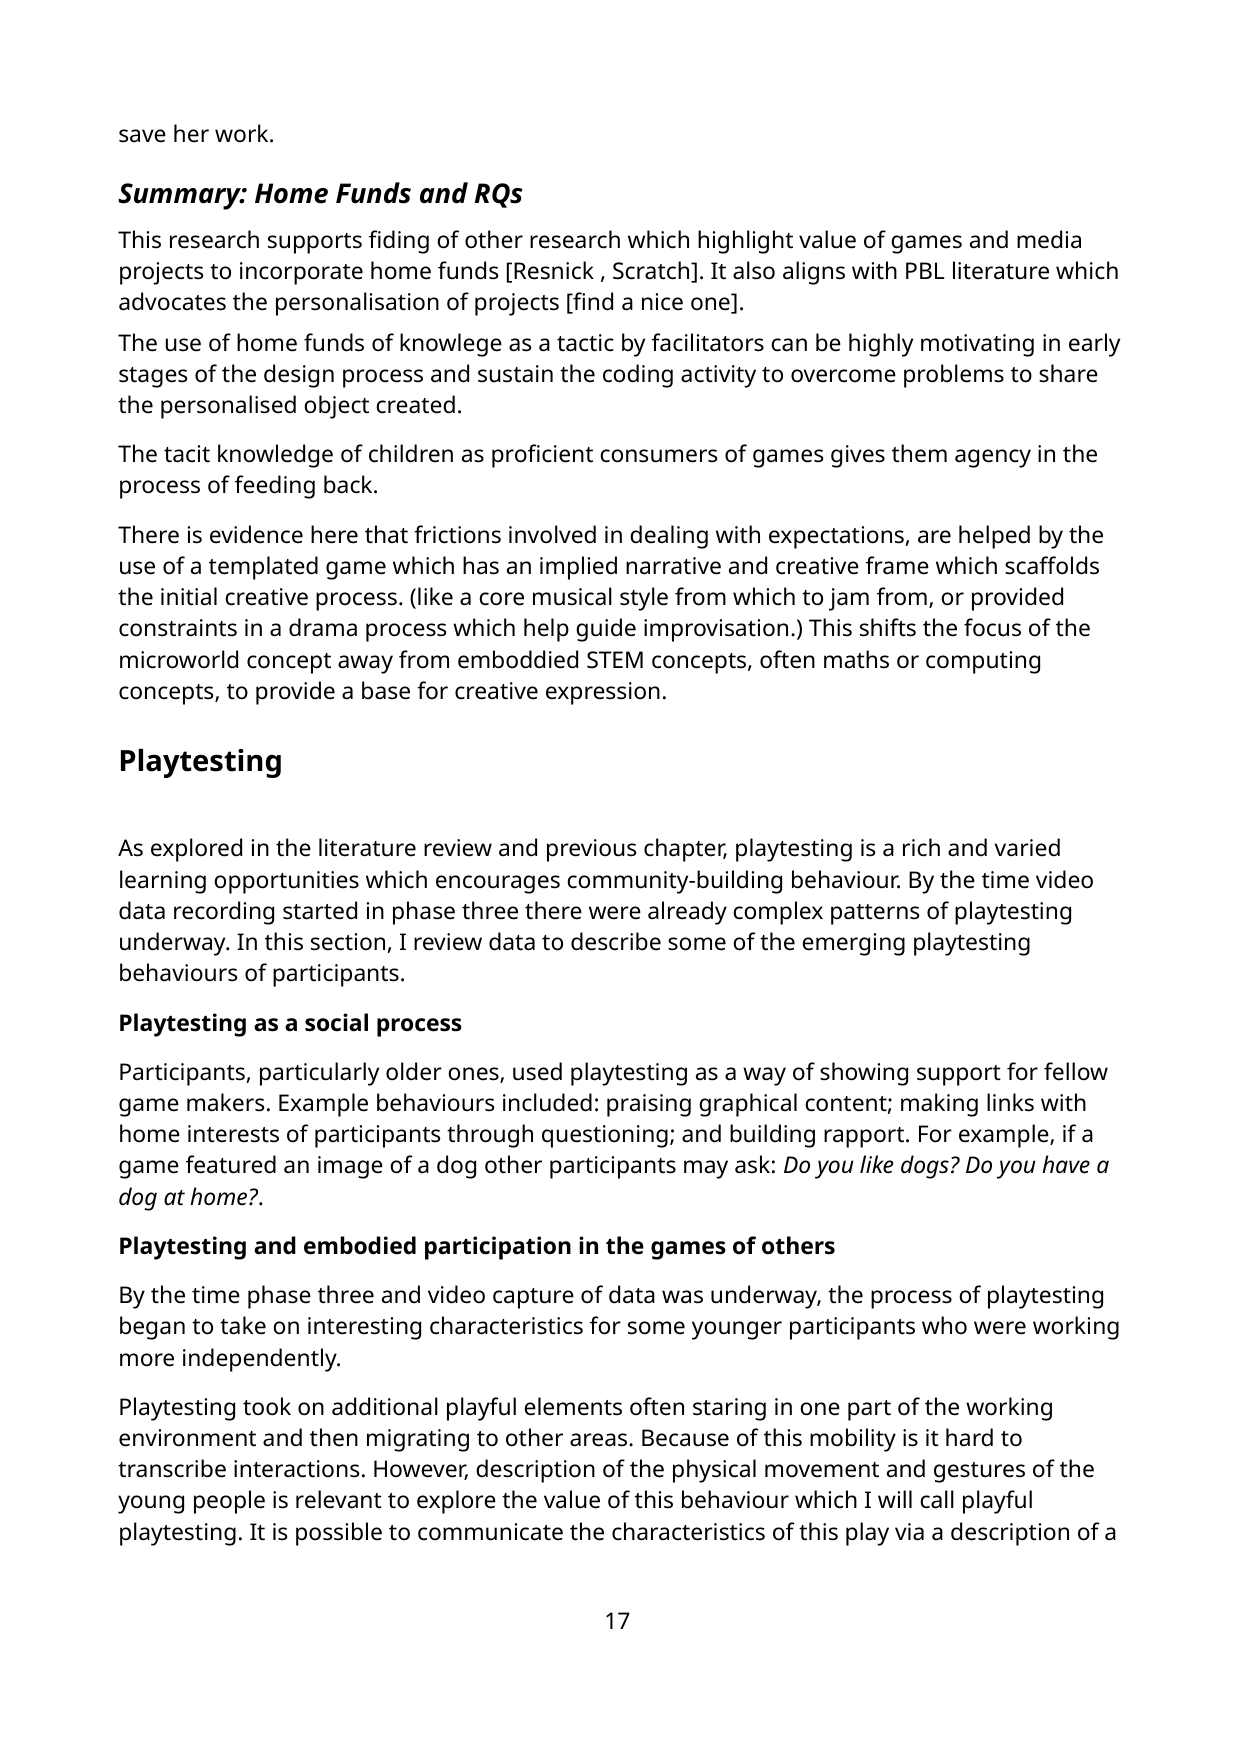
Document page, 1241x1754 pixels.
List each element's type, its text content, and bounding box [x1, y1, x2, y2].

text The tacit knowledge of children as proficient consumers of games gives them agency in the process of feeding back. [118, 438, 1122, 501]
text As explored in the literature review and previous chapter, playtesting is a rich and varied learning opportunities which encourages community-building behaviour. By the time video data recording started in phase three there were already complex patterns of playtesting underway. In this section, I review data to describe some of the emerging playtesting behaviours of participants. [118, 832, 1122, 989]
text Playtesting took on additional playful elements often staring in one part of the working environment and then migrating to other areas. Because of this mobility is it hard to transcribe interactions. However, description of the physical movement and gestures of the young people is relevant to explore the value of this behaviour which I will call playful playtesting. It is possible to communicate the characteristics of this play via a description of a [118, 1391, 1122, 1547]
text There is evidence here that frictions involved in dealing with expectations, are helped by the use of a templated game which has an implied narrative and creative frame which scaffolds the initial creative process. (like a core musical style from which to jam from, or provided constraints in a drama process which help guide improvisation.) This shifts the focus of the microworld concept away from emboddied STEM concepts, often maths or computing concepts, to provide a base for creative expression. [118, 518, 1122, 706]
text By the time phase three and video capture of data was underway, the process of playtesting began to take on interesting characteristics for some younger participants who were working more independently. [118, 1279, 1122, 1373]
text Playtesting and embodied participation in the games of others [118, 1230, 1122, 1261]
text The use of home funds of knowlege as a tactic by facilitators can be highly motivating in early stages of the design process and sustain the coding activity to overcome problems to share the personalised object created. [118, 326, 1122, 420]
text Playtesting as a social process [118, 1007, 1122, 1038]
text save her work. [118, 118, 1122, 149]
text Participants, particularly older ones, used playtesting as a way of showing support for fellow game makers. Example behaviours included: praising graphical content; making links with home interests of participants through questioning; and building rapport. For example, if a game featured an image of a dog other participants may ask: Do you like dogs? Do you have a dog at home?. [118, 1056, 1122, 1212]
subtitle Summary: Home Funds and RQs [118, 174, 1122, 211]
text This research supports fiding of other research which highlight value of games and media projects to incorporate home funds [Resnick , Scratch]. It also aligns with PBL literature which advocates the personalisation of projects [find a nice one]. [118, 224, 1122, 317]
subtitle Playtesting [118, 740, 1122, 780]
